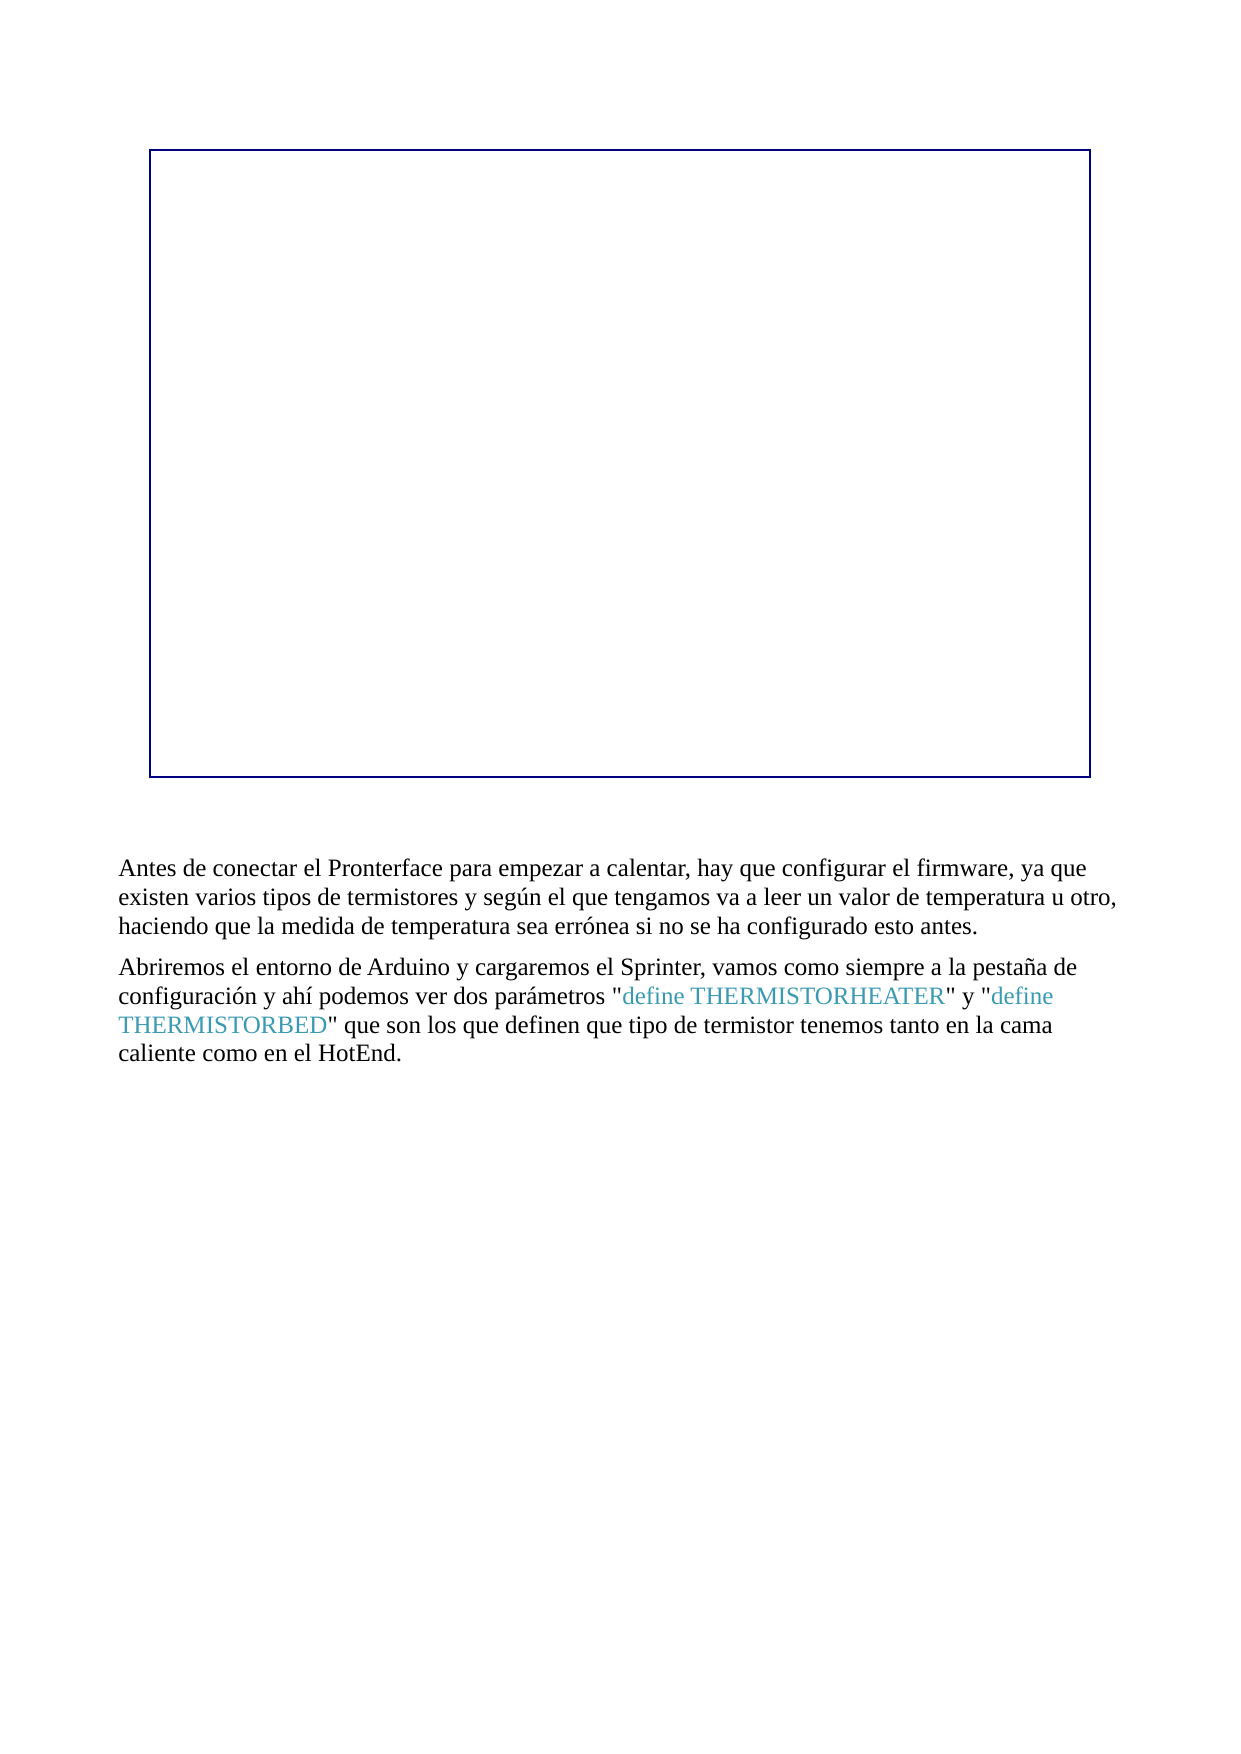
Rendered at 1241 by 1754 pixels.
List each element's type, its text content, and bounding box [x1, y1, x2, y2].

text Abriremos el entorno de Arduino y cargaremos el Sprinter, vamos como siempre a la pestaña de configuración y ahí podemos ver dos parámetros "define THERMISTORHEATER" y "define THERMISTORBED" que son los que definen que tipo de termistor tenemos tanto en la cama caliente como en el HotEnd. [118, 952, 1122, 1067]
text Antes de conectar el Pronterface para empezar a calentar, hay que configurar el firmware, ya que existen varios tipos de termistores y según el que tengamos va a leer un valor de temperatura u otro, haciendo que la medida de temperatura sea errónea si no se ha configurado esto antes. [118, 853, 1122, 940]
